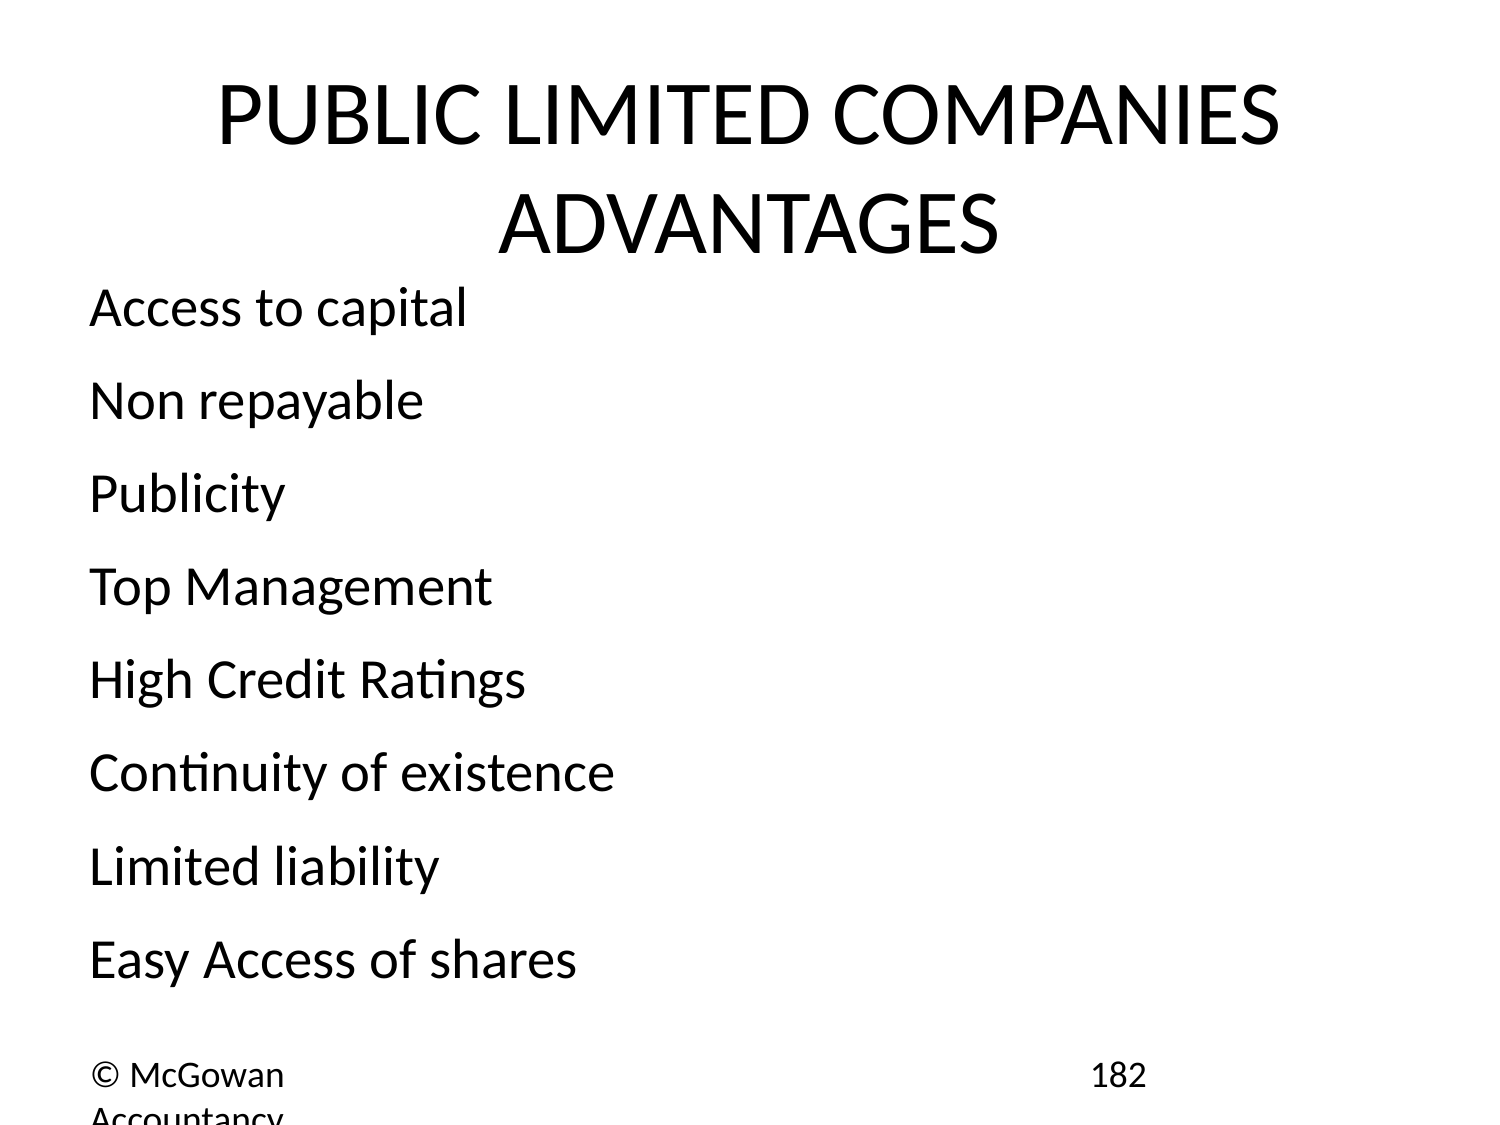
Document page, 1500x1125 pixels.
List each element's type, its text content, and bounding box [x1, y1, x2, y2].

list Access to capital Non repayable Publicity Top Management High Credit Ratings Continuity of existence Limited liability Easy Access of shares [75, 262, 1425, 1005]
text_box [1074, 1042, 1425, 1103]
title PUBLIC LIMITED COMPANIES ADVANTAGES [75, 45, 1425, 233]
text_box © McGowan Accountancy Services [75, 1042, 425, 1103]
